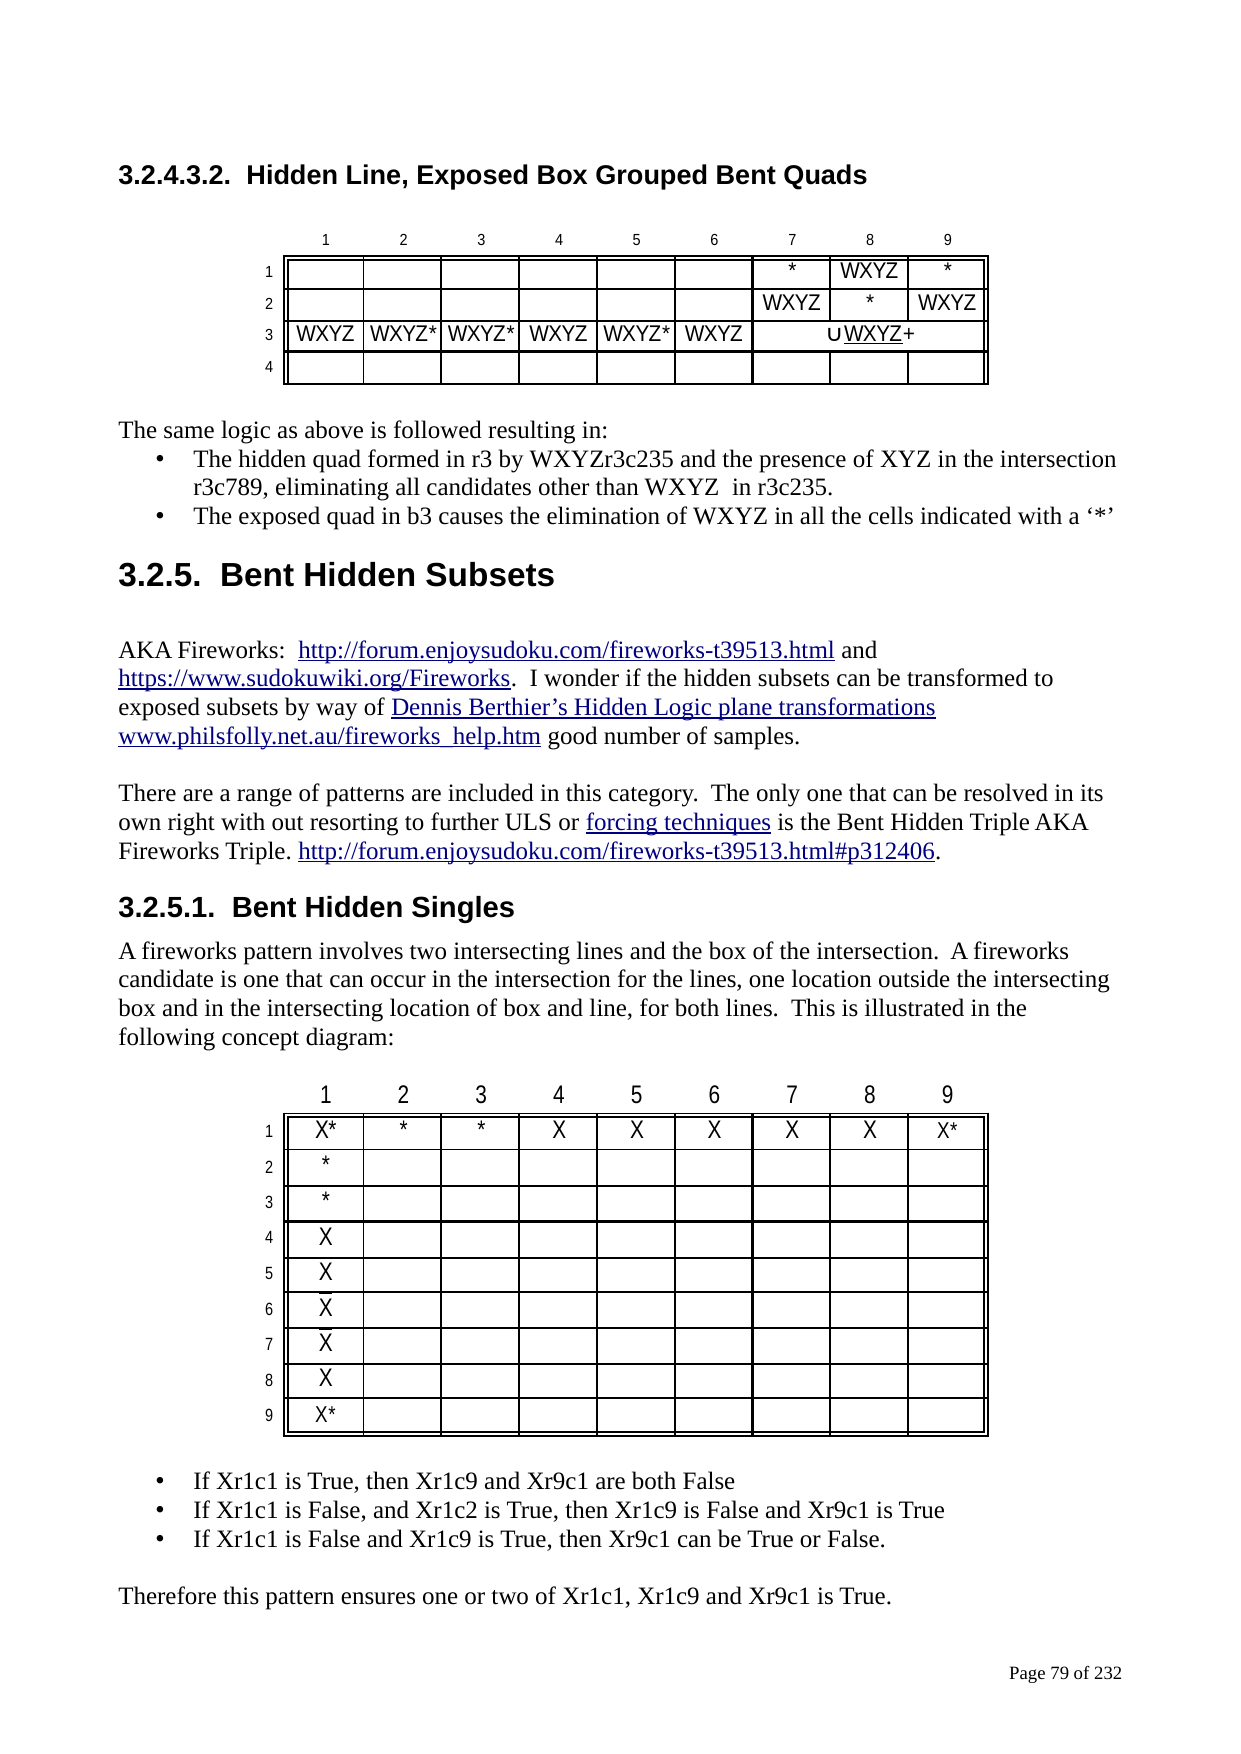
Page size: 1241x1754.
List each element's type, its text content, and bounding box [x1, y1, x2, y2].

list If Xr1c1 is False and Xr1c9 is True, then Xr9c1 can be True or False. [156, 1524, 1122, 1552]
list If Xr1c1 is False, and Xr1c2 is True, then Xr1c9 is False and Xr9c1 is True [156, 1495, 1122, 1524]
list If Xr1c1 is True, then Xr1c9 and Xr9c1 are both False [156, 1466, 1122, 1495]
subtitle Hidden Line, Exposed Box Grouped Bent Quads [118, 159, 1122, 191]
text A fireworks pattern involves two intersecting lines and the box of the intersection. A fireworks candidate is one that can occur in the intersection for the lines, one location outside the intersecting box and in the intersecting location of box and line, for both lines. This is illustrated in the following concept diagram: [118, 936, 1122, 1051]
text AKA Fireworks: http://forum.enjoysudoku.com/fireworks-t39513.html and https://www.sudokuwiki.org/Fireworks. I wonder if the hidden subsets can be transformed to exposed subsets by way of Dennis Berthier’s Hidden Logic plane transformations [118, 635, 1122, 721]
list The exposed quad in b3 causes the elimination of WXYZ in all the cells indicated with a ‘*’ [156, 501, 1122, 530]
subtitle Bent Hidden Subsets [118, 555, 1122, 593]
subtitle Bent Hidden Singles [118, 890, 1122, 923]
text There are a range of patterns are included in this category. The only one that can be resolved in its own right with out resorting to further ULS or forcing techniques is the Bent Hidden Triple AKA Fireworks Triple. http://forum.enjoysudoku.com/fireworks-t39513.html#p312406. [118, 778, 1122, 865]
text The same logic as above is followed resulting in: [118, 415, 1122, 444]
text Therefore this pattern ensures one or two of Xr1c1, Xr1c9 and Xr9c1 is True. [118, 1581, 1122, 1610]
text www.philsfolly.net.au/fireworks_help.htm good number of samples. [118, 721, 1122, 750]
list The hidden quad formed in r3 by WXYZr3c235 and the presence of XYZ in the intersection r3c789, eliminating all candidates other than WXYZ in r3c235. [156, 444, 1122, 501]
